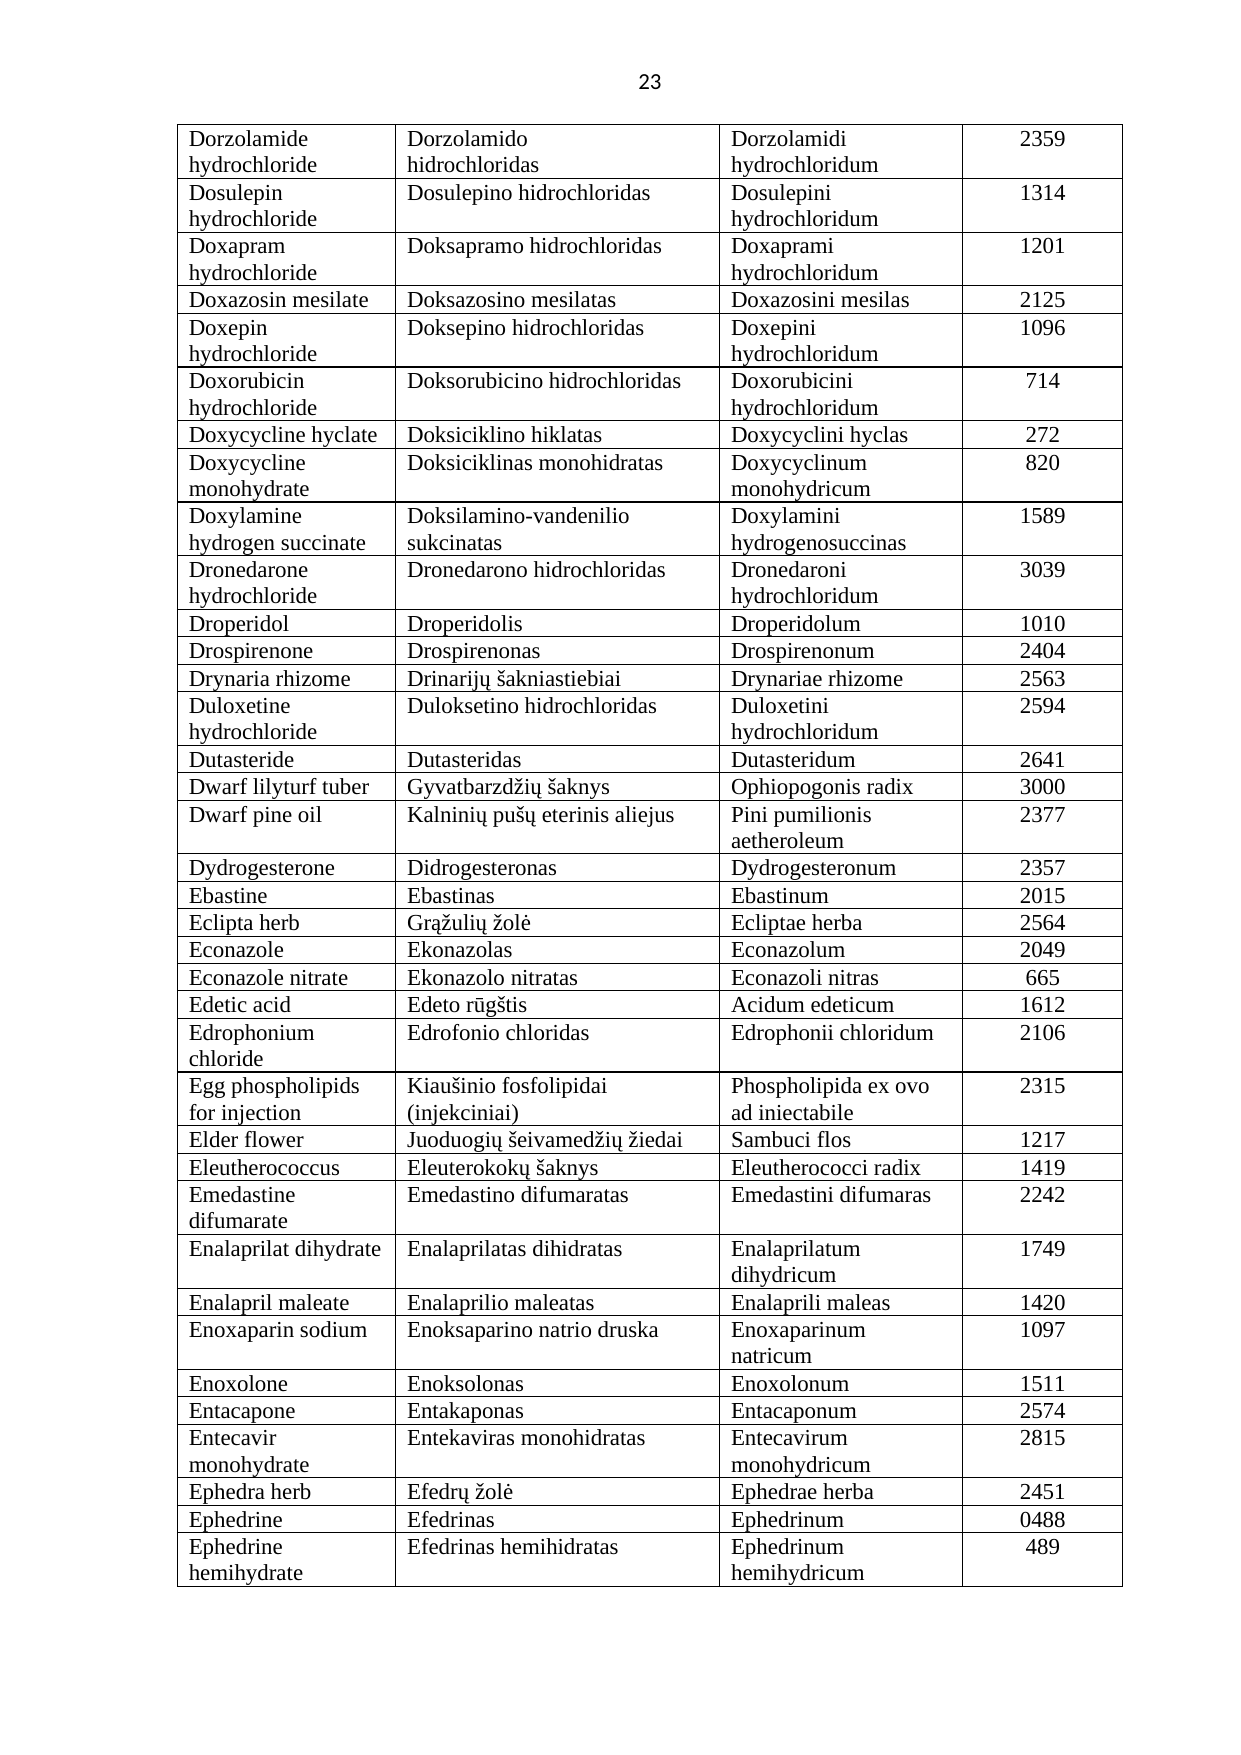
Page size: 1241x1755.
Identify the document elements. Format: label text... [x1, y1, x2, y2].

table_cell 820 [963, 449, 1122, 501]
table_cell Enoxaparinum natricum [720, 1316, 962, 1369]
table_cell Enalaprilio maleatas [396, 1289, 719, 1315]
table_cell Ebastinas [396, 882, 719, 908]
table_cell Didrogesteronas [396, 854, 719, 881]
table_cell 3000 [963, 773, 1122, 799]
table_cell Dorzolamidi hydrochloridum [720, 125, 962, 178]
table_cell Econazole [178, 937, 395, 963]
table_cell Gyvatbarzdžių šaknys [396, 773, 719, 799]
table_cell Doxycyclinum monohydricum [720, 449, 962, 501]
table_cell 2315 [963, 1073, 1122, 1125]
table_cell 2049 [963, 937, 1122, 963]
table_cell Econazolum [720, 937, 962, 963]
table_cell 1749 [963, 1235, 1122, 1287]
table_cell Enalapril maleate [178, 1289, 395, 1315]
table_cell Entakaponas [396, 1397, 719, 1423]
table_cell Ekonazolo nitratas [396, 964, 719, 990]
table_cell Doxazosini mesilas [720, 286, 962, 313]
table_cell Enoksolonas [396, 1370, 719, 1396]
table_cell Juoduogių šeivamedžių žiedai [396, 1126, 719, 1153]
table_cell Enoxolone [178, 1370, 395, 1396]
table_cell Edetic acid [178, 991, 395, 1018]
table_cell Duloxetini hydrochloridum [720, 692, 962, 745]
table_cell Droperidolis [396, 610, 719, 636]
table_cell Emedastini difumaras [720, 1181, 962, 1234]
table_cell Dorzolamido hidrochloridas [396, 125, 719, 178]
table_cell Econazole nitrate [178, 964, 395, 990]
table_cell Dronedaroni hydrochloridum [720, 556, 962, 609]
table_cell 2106 [963, 1019, 1122, 1071]
table_cell 2404 [963, 637, 1122, 664]
table_cell Entacaponum [720, 1397, 962, 1423]
table_cell 1511 [963, 1370, 1122, 1396]
table_cell Enalaprilatum dihydricum [720, 1235, 962, 1287]
table_cell Doksilamino-vandenilio sukcinatas [396, 503, 719, 555]
table_cell Dronedarono hidrochloridas [396, 556, 719, 609]
table_cell Ephedrae herba [720, 1478, 962, 1504]
table_cell 714 [963, 368, 1122, 420]
table_cell Doxylamini hydrogenosuccinas [720, 503, 962, 555]
table_cell Emedastino difumaratas [396, 1181, 719, 1234]
table_cell Ekonazolas [396, 937, 719, 963]
table_cell Drynariae rhizome [720, 665, 962, 691]
table_cell Eleuterokokų šaknys [396, 1154, 719, 1180]
table_cell Doxylamine hydrogen succinate [178, 503, 395, 555]
table_cell Dosulepini hydrochloridum [720, 179, 962, 232]
table_cell 1314 [963, 179, 1122, 232]
table_cell Dydrogesterone [178, 854, 395, 881]
table_cell 2574 [963, 1397, 1122, 1423]
table_cell Enalaprili maleas [720, 1289, 962, 1315]
table_cell Droperidolum [720, 610, 962, 636]
table_cell Efedrinas [396, 1506, 719, 1532]
table_cell Entecavir monohydrate [178, 1425, 395, 1477]
table_cell 272 [963, 421, 1122, 448]
table_cell 1589 [963, 503, 1122, 555]
table_cell Doxepin hydrochloride [178, 314, 395, 366]
table_cell Eleutherococci radix [720, 1154, 962, 1180]
table_cell Ephedrinum [720, 1506, 962, 1532]
table_cell Acidum edeticum [720, 991, 962, 1018]
table_cell 0488 [963, 1506, 1122, 1532]
table_cell 1419 [963, 1154, 1122, 1180]
table_cell 1420 [963, 1289, 1122, 1315]
table_cell 1097 [963, 1316, 1122, 1369]
table_cell 2451 [963, 1478, 1122, 1504]
table_cell Doxycycline monohydrate [178, 449, 395, 501]
table_cell Edeto rūgštis [396, 991, 719, 1018]
table_cell 489 [963, 1533, 1122, 1586]
table_cell Dronedarone hydrochloride [178, 556, 395, 609]
table_cell Ophiopogonis radix [720, 773, 962, 799]
table_cell Doksazosino mesilatas [396, 286, 719, 313]
table_cell Grąžulių žolė [396, 909, 719, 936]
table_cell Dutasteridum [720, 746, 962, 772]
table_cell Drinarijų šakniastiebiai [396, 665, 719, 691]
table_cell Doksorubicino hidrochloridas [396, 368, 719, 420]
table_cell Doxazosin mesilate [178, 286, 395, 313]
table_cell Doksepino hidrochloridas [396, 314, 719, 366]
table_cell Entacapone [178, 1397, 395, 1423]
table_cell Ebastinum [720, 882, 962, 908]
table_cell Dosulepin hydrochloride [178, 179, 395, 232]
table_cell 2242 [963, 1181, 1122, 1234]
table_cell Drynaria rhizome [178, 665, 395, 691]
table_cell Elder flower [178, 1126, 395, 1153]
table_cell Doxepini hydrochloridum [720, 314, 962, 366]
table_cell Sambuci flos [720, 1126, 962, 1153]
table_cell Kiaušinio fosfolipidai (injekciniai) [396, 1073, 719, 1125]
table_cell Pini pumilionis aetheroleum [720, 801, 962, 853]
table_cell Enalaprilatas dihidratas [396, 1235, 719, 1287]
table_cell Doxaprami hydrochloridum [720, 233, 962, 285]
table_cell 3039 [963, 556, 1122, 609]
table_cell Doksiciklino hiklatas [396, 421, 719, 448]
table_cell Doxycycline hyclate [178, 421, 395, 448]
table_cell Dosulepino hidrochloridas [396, 179, 719, 232]
table_cell Duloxetine hydrochloride [178, 692, 395, 745]
table_cell Eleutherococcus [178, 1154, 395, 1180]
table_cell Edrophonii chloridum [720, 1019, 962, 1071]
table_cell 2015 [963, 882, 1122, 908]
table_cell 1010 [963, 610, 1122, 636]
table_cell Doxorubicin hydrochloride [178, 368, 395, 420]
table_cell Enoksaparino natrio druska [396, 1316, 719, 1369]
table_cell 1201 [963, 233, 1122, 285]
table_cell 1612 [963, 991, 1122, 1018]
table_cell Ephedra herb [178, 1478, 395, 1504]
table_cell 2125 [963, 286, 1122, 313]
table_cell Drospirenonum [720, 637, 962, 664]
table_cell Ephedrinum hemihydricum [720, 1533, 962, 1586]
table_cell 2641 [963, 746, 1122, 772]
table_cell 2815 [963, 1425, 1122, 1477]
table_cell Egg phospholipids for injection [178, 1073, 395, 1125]
table_cell Duloksetino hidrochloridas [396, 692, 719, 745]
table_cell Ephedrine [178, 1506, 395, 1532]
table_cell Drospirenonas [396, 637, 719, 664]
table_cell Enoxolonum [720, 1370, 962, 1396]
table_cell 665 [963, 964, 1122, 990]
table_cell Droperidol [178, 610, 395, 636]
table_cell Kalninių pušų eterinis aliejus [396, 801, 719, 853]
table_cell Entecavirum monohydricum [720, 1425, 962, 1477]
table_cell Dwarf lilyturf tuber [178, 773, 395, 799]
table_cell 1217 [963, 1126, 1122, 1153]
table_cell Econazoli nitras [720, 964, 962, 990]
table_cell Drospirenone [178, 637, 395, 664]
table_cell Efedrinas hemihidratas [396, 1533, 719, 1586]
table_cell Dutasteride [178, 746, 395, 772]
table_cell Enalaprilat dihydrate [178, 1235, 395, 1287]
table_cell 2359 [963, 125, 1122, 178]
table_cell Doxycyclini hyclas [720, 421, 962, 448]
table_cell Ebastine [178, 882, 395, 908]
table_cell Ephedrine hemihydrate [178, 1533, 395, 1586]
table_cell Ecliptae herba [720, 909, 962, 936]
table_cell 2594 [963, 692, 1122, 745]
table_cell Phospholipida ex ovo ad iniectabile [720, 1073, 962, 1125]
table_cell Enoxaparin sodium [178, 1316, 395, 1369]
table_cell 2357 [963, 854, 1122, 881]
table_cell Edrophonium chloride [178, 1019, 395, 1071]
table_cell Entekaviras monohidratas [396, 1425, 719, 1477]
table_cell Dorzolamide hydrochloride [178, 125, 395, 178]
table_cell 1096 [963, 314, 1122, 366]
table_cell Dwarf pine oil [178, 801, 395, 853]
table_cell Doxorubicini hydrochloridum [720, 368, 962, 420]
table_cell Edrofonio chloridas [396, 1019, 719, 1071]
table_cell Emedastine difumarate [178, 1181, 395, 1234]
table_cell Dydrogesteronum [720, 854, 962, 881]
table_cell 2564 [963, 909, 1122, 936]
table_cell Doxapram hydrochloride [178, 233, 395, 285]
table_cell 2563 [963, 665, 1122, 691]
table_cell Eclipta herb [178, 909, 395, 936]
table_cell 2377 [963, 801, 1122, 853]
table_cell Dutasteridas [396, 746, 719, 772]
table_cell Efedrų žolė [396, 1478, 719, 1504]
table_cell Doksiciklinas monohidratas [396, 449, 719, 501]
table_cell Doksapramo hidrochloridas [396, 233, 719, 285]
